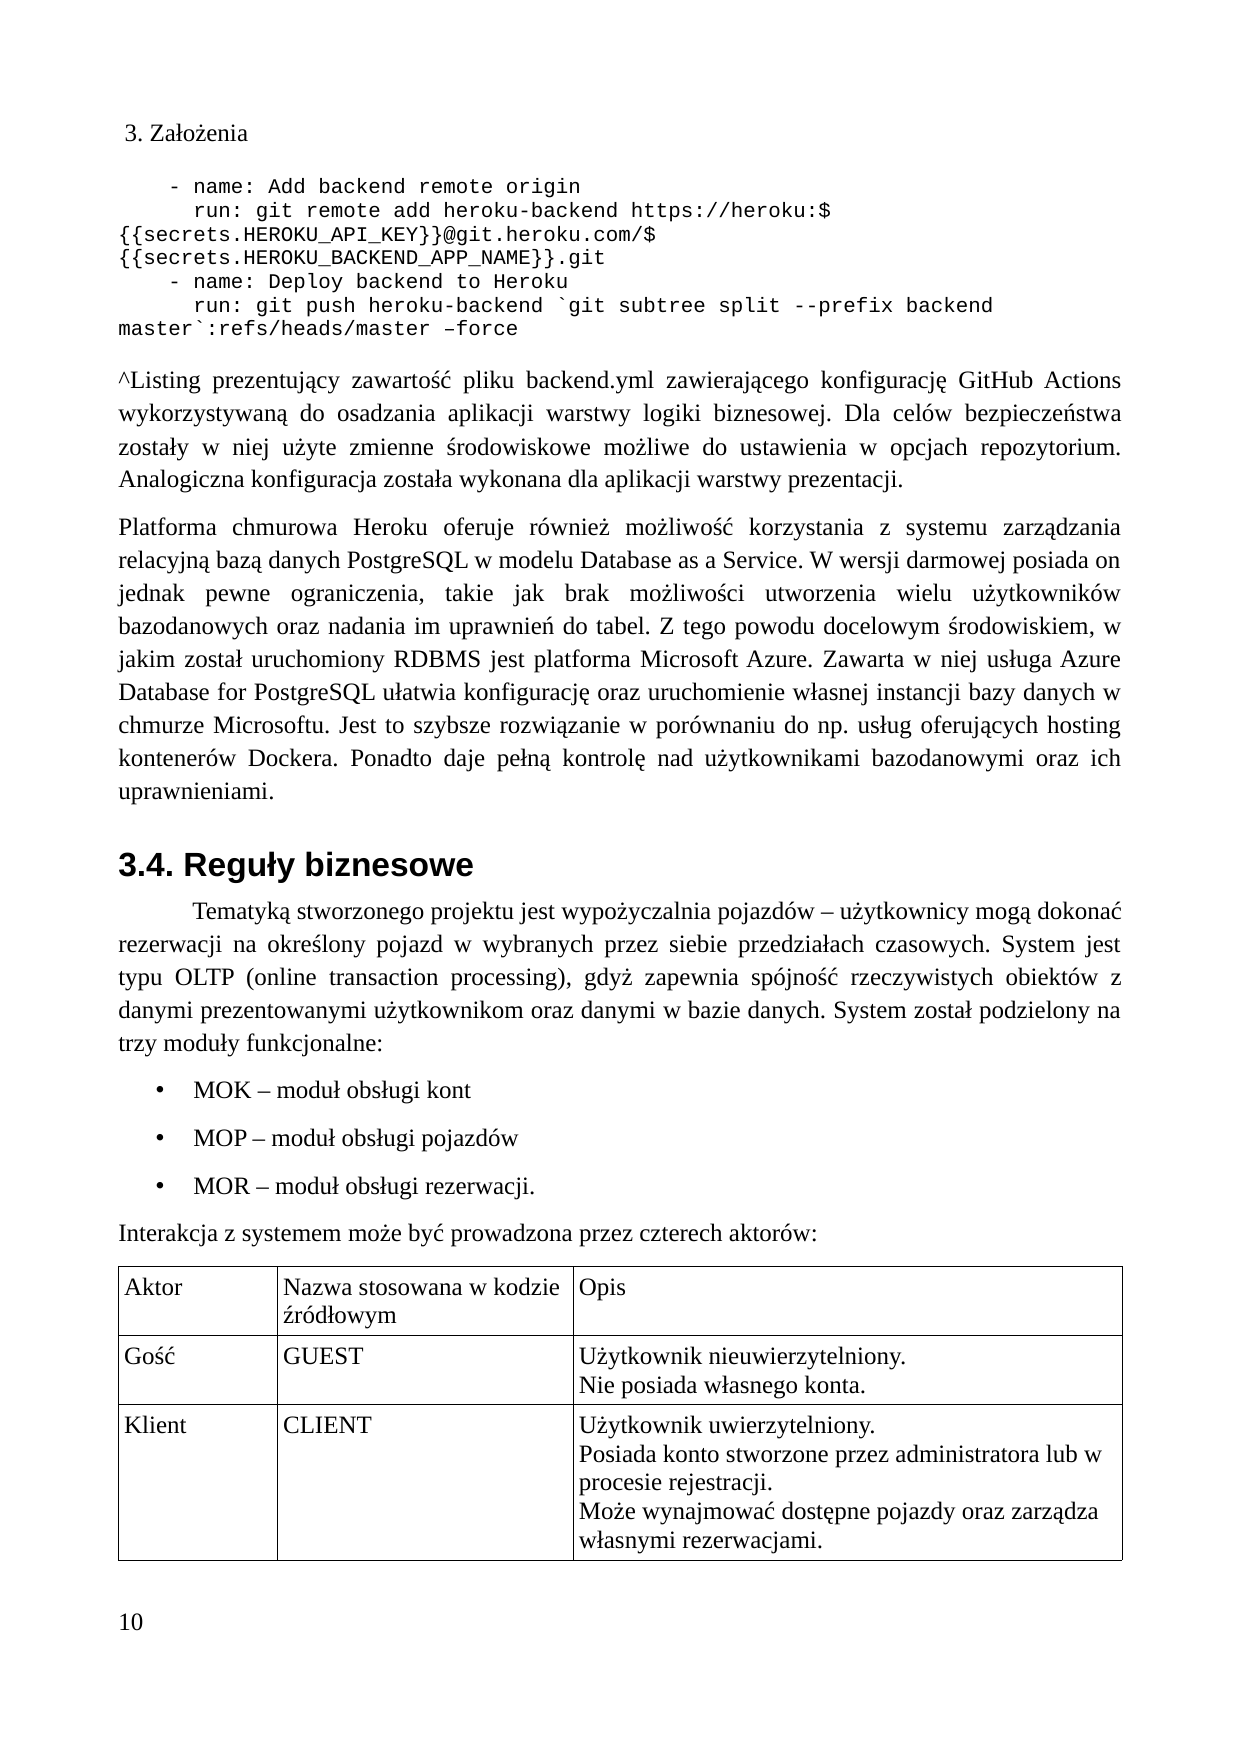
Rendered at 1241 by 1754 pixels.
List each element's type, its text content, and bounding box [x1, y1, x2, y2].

text ^Listing prezentujący zawartość pliku backend.yml zawierającego konfigurację GitHub Actions wykorzystywaną do osadzania aplikacji warstwy logiki biznesowej. Dla celów bezpieczeństwa zostały w niej użyte zmienne środowiskowe możliwe do ustawienia w opcjach repozytorium. Analogiczna konfiguracja została wykonana dla aplikacji warstwy prezentacji. [118, 366, 1122, 493]
table_cell Użytkownik nieuwierzytelniony. Nie posiada własnego konta. [574, 1336, 1122, 1404]
table_cell CLIENT [278, 1405, 573, 1559]
table_cell Gość [119, 1336, 277, 1404]
table_header Nazwa stosowana w kodzie źródłowym [278, 1267, 573, 1335]
list MOP – moduł obsługi pojazdów [156, 1123, 1122, 1152]
list run: git remote add heroku-backend https://heroku:${{secrets.HEROKU_API_KEY}}@git.heroku.com/${{secrets.HEROKU_BACKEND_APP_NAME}}.git [118, 200, 1122, 271]
table_header Aktor [119, 1267, 277, 1335]
list MOK – moduł obsługi kont [156, 1076, 1122, 1104]
table_cell GUEST [278, 1336, 573, 1404]
table_cell Użytkownik uwierzytelniony. Posiada konto stworzone przez administratora lub w procesie rejestracji. Może wynajmować dostępne pojazdy oraz zarządza własnymi rezerwacjami. [574, 1405, 1122, 1559]
table_header Opis [574, 1267, 1122, 1335]
subtitle 3.4. Reguły biznesowe [118, 845, 1122, 883]
text Platforma chmurowa Heroku oferuje również możliwość korzystania z systemu zarządzania relacyjną bazą danych PostgreSQL w modelu Database as a Service. W wersji darmowej posiada on jednak pewne ograniczenia, takie jak brak możliwości utworzenia wielu użytkowników bazodanowych oraz nadania im uprawnień do tabel. Z tego powodu docelowym środowiskiem, w jakim został uruchomiony RDBMS jest platforma Microsoft Azure. Zawarta w niej usługa Azure Database for PostgreSQL ułatwia konfigurację oraz uruchomienie własnej instancji bazy danych w chmurze Microsoftu. Jest to szybsze rozwiązanie w porównaniu do np. usług oferujących hosting kontenerów Dockera. Ponadto daje pełną kontrolę nad użytkownikami bazodanowymi oraz ich uprawnieniami. [118, 512, 1122, 805]
text Interakcja z systemem może być prowadzona przez czterech aktorów: [118, 1218, 1122, 1247]
list run: git push heroku-backend `git subtree split --prefix backend master`:refs/heads/master –force [118, 294, 1122, 342]
list - name: Add backend remote origin [118, 176, 1122, 200]
list - name: Deploy backend to Heroku [118, 271, 1122, 294]
text Tematyką stworzonego projektu jest wypożyczalnia pojazdów – użytkownicy mogą dokonać rezerwacji na określony pojazd w wybranych przez siebie przedziałach czasowych. System jest typu OLTP (online transaction processing), gdyż zapewnia spójność rzeczywistych obiektów z danymi prezentowanymi użytkownikom oraz danymi w bazie danych. System został podzielony na trzy moduły funkcjonalne: [118, 896, 1122, 1057]
table_cell Klient [119, 1405, 277, 1559]
list MOR – moduł obsługi rezerwacji. [156, 1171, 1122, 1199]
